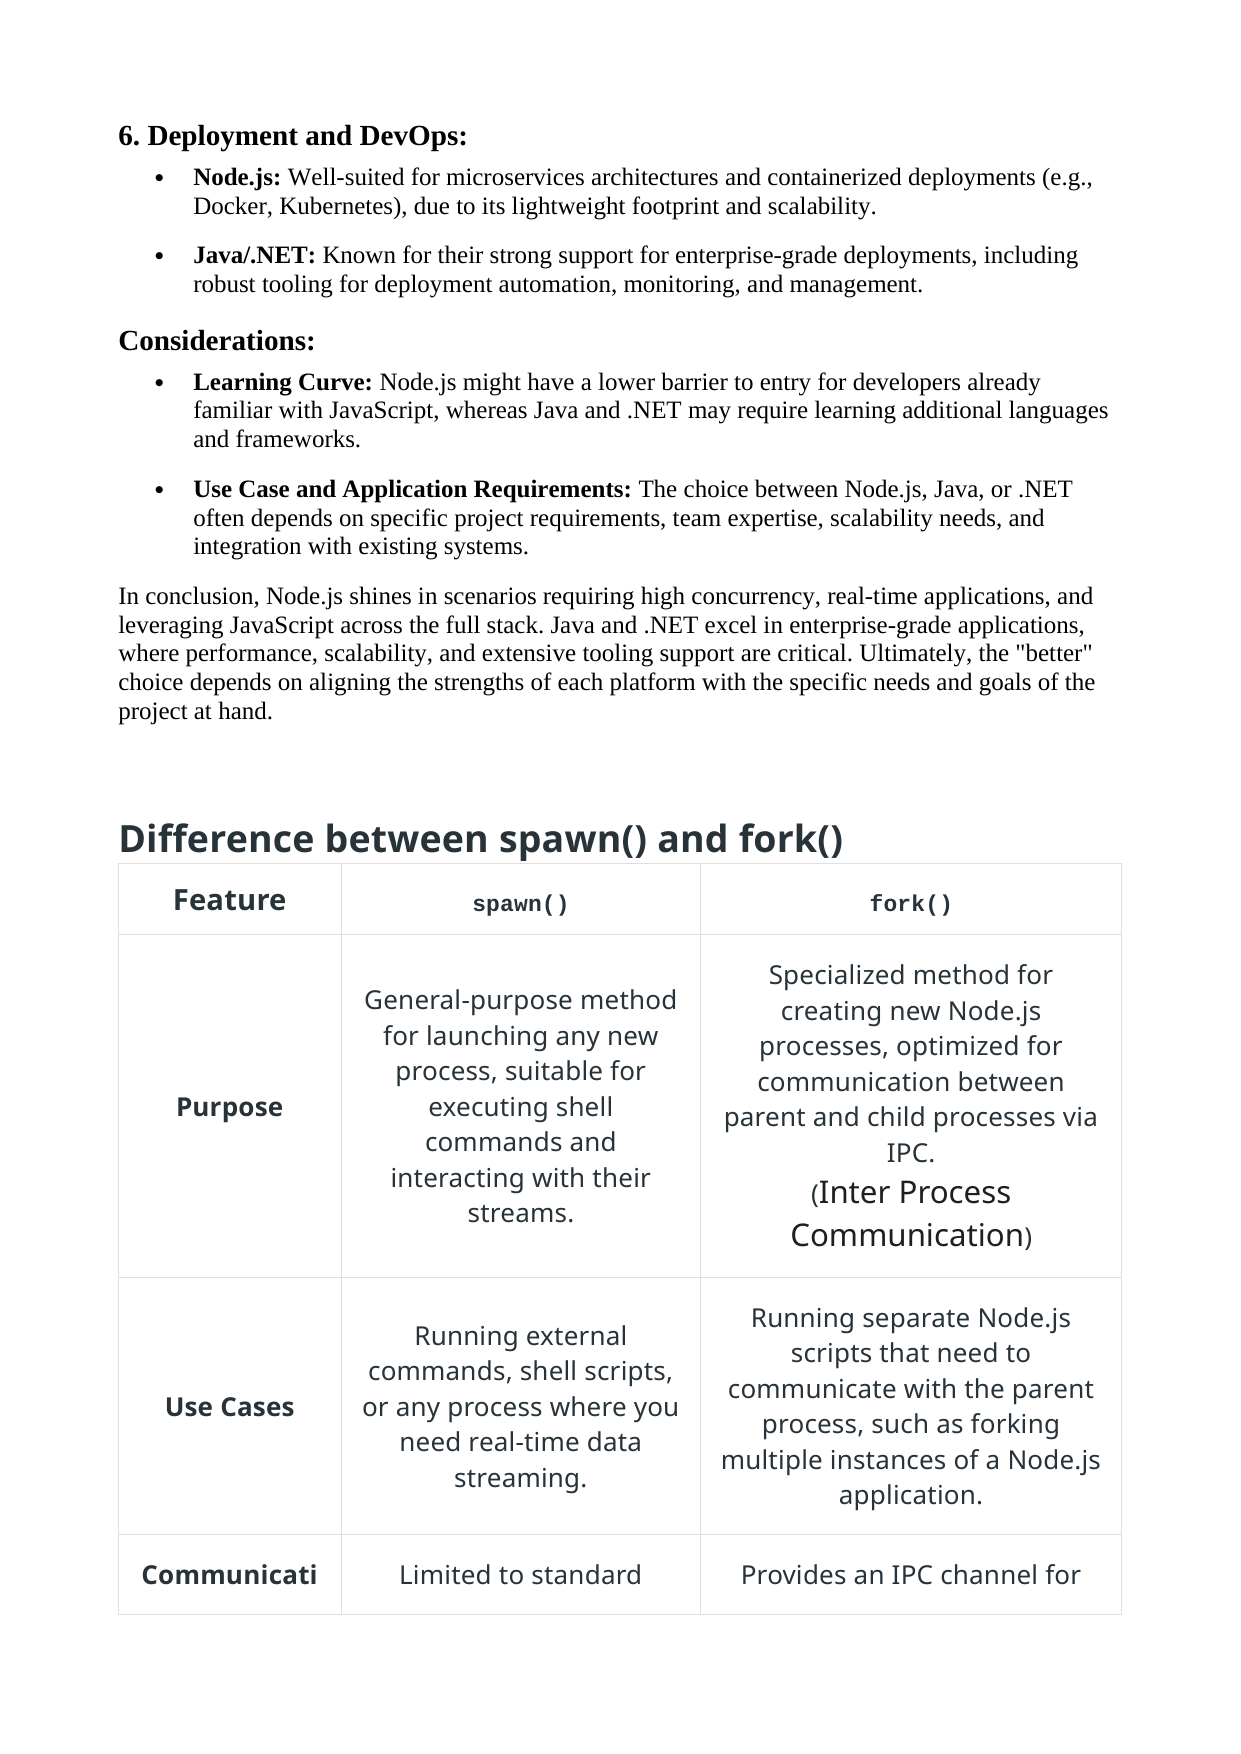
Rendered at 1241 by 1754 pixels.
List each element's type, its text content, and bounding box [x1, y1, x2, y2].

table_cell General-purpose method for launching any new process, suitable for executing shell commands and interacting with their streams. [342, 935, 700, 1277]
table_cell Purpose [119, 935, 341, 1277]
list Java/.NET: Known for their strong support for enterprise-grade deployments, including robust tooling for deployment automation, monitoring, and management. [156, 240, 1122, 298]
subtitle 6. Deployment and DevOps: [118, 118, 1122, 152]
table_header Feature [119, 864, 341, 934]
table_header fork() [701, 864, 1121, 934]
table_cell Provides an IPC channel for [701, 1535, 1121, 1614]
list Node.js: Well-suited for microservices architectures and containerized deployments (e.g., Docker, Kubernetes), due to its lightweight footprint and scalability. [156, 162, 1122, 219]
subtitle Considerations: [118, 323, 1122, 356]
text In conclusion, Node.js shines in scenarios requiring high concurrency, real-time applications, and leveraging JavaScript across the full stack. Java and .NET excel in enterprise-grade applications, where performance, scalability, and extensive tooling support are critical. Ultimately, the "better" choice depends on aligning the strengths of each platform with the specific needs and goals of the project at hand. [118, 581, 1122, 725]
table_cell Limited to standard [342, 1535, 700, 1614]
table_cell Specialized method for creating new Node.js processes, optimized for communication between parent and child processes via IPC. (Inter Process Communication) [701, 935, 1121, 1277]
table_cell Running external commands, shell scripts, or any process where you need real-time data streaming. [342, 1278, 700, 1534]
list Learning Curve: Node.js might have a lower barrier to entry for developers already familiar with JavaScript, whereas Java and .NET may require learning additional languages and frameworks. [156, 367, 1122, 453]
table_cell Use Cases [119, 1278, 341, 1534]
subtitle Difference between spawn() and fork() [118, 812, 1122, 863]
table_cell Running separate Node.js scripts that need to communicate with the parent process, such as forking multiple instances of a Node.js application. [701, 1278, 1121, 1534]
list Use Case and Application Requirements: The choice between Node.js, Java, or .NET often depends on specific project requirements, team expertise, scalability needs, and integration with existing systems. [156, 474, 1122, 560]
table_header spawn() [342, 864, 700, 934]
table_cell Communicati [119, 1535, 341, 1614]
